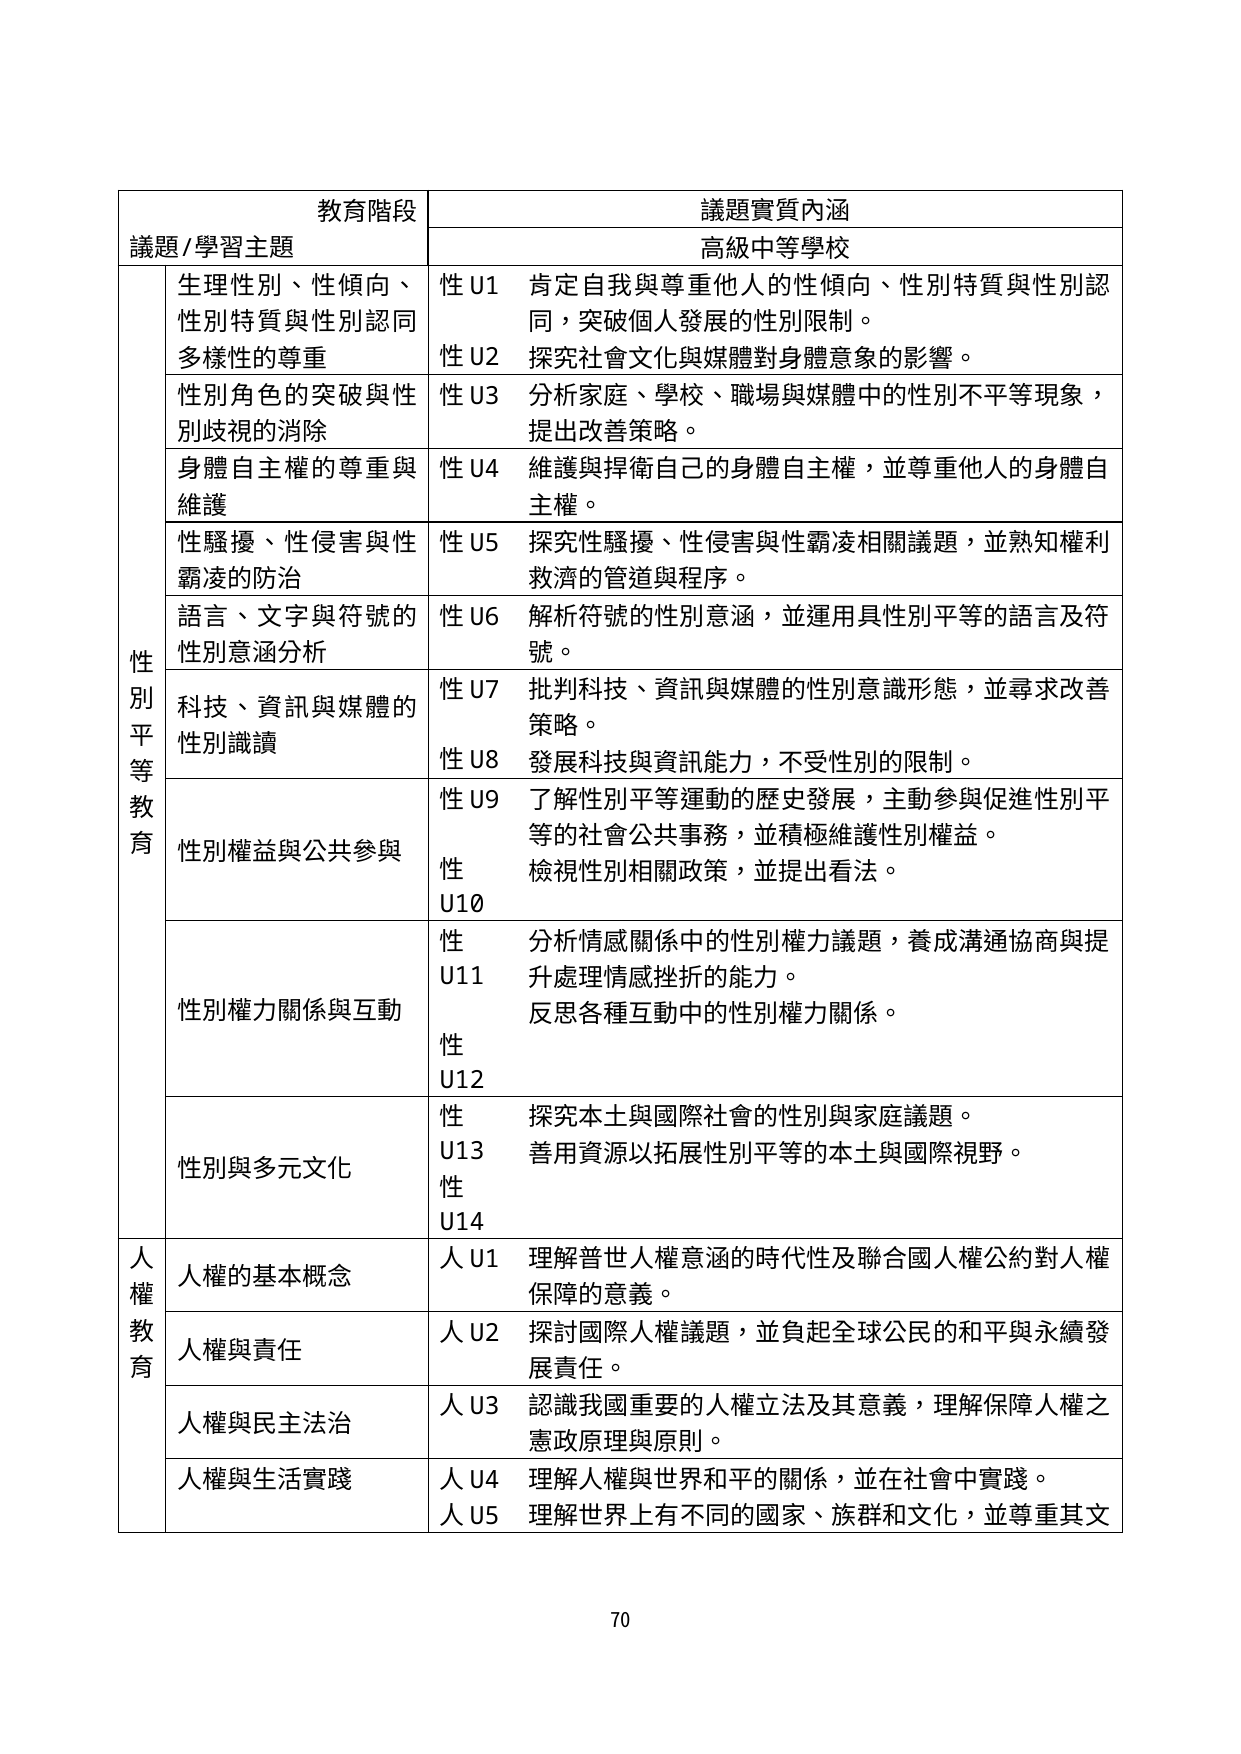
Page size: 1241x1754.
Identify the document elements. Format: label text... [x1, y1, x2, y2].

table_cell 科技、資訊與媒體的性別識讀 [166, 670, 428, 778]
table_cell 探討國際人權議題，並負起全球公民的和平與永續發展責任。 [517, 1312, 1122, 1384]
table_cell 性 別平等教育 [119, 266, 165, 1237]
table_cell 性U4 [429, 449, 517, 521]
table_cell 理解人權與世界和平的關係，並在社會中實踐。 理解世界上有不同的國家、族群和文化，並尊重其文 [517, 1459, 1122, 1532]
table_cell 批判科技、資訊與媒體的性別意識形態，並尋求改善策略。 發展科技與資訊能力，不受性別的限制。 [517, 670, 1122, 778]
table_cell 性U1 性U2 [429, 266, 517, 374]
table_cell 生理性別、性傾向、性別特質與性別認同多樣性的尊重 [166, 266, 428, 374]
table_cell 人權教育 [119, 1239, 165, 1532]
table_cell 人U2 [429, 1312, 517, 1384]
table_cell 探究本土與國際社會的性別與家庭議題。 善用資源以拓展性別平等的本土與國際視野。 [517, 1097, 1122, 1237]
table_cell 人權與責任 [166, 1312, 428, 1384]
table_cell 解析符號的性別意涵，並運用具性別平等的語言及符號。 [517, 596, 1122, 668]
table_cell 肯定自我與尊重他人的性傾向、性別特質與性別認同，突破個人發展的性別限制。 探究社會文化與媒體對身體意象的影響。 [517, 266, 1122, 374]
table_cell 性騷擾、性侵害與性霸凌的防治 [166, 523, 428, 595]
table_cell 人權與民主法治 [166, 1386, 428, 1458]
table_cell 人U1 [429, 1239, 517, 1311]
table_cell 性U3 [429, 375, 517, 448]
table_cell 性別與多元文化 [166, 1097, 428, 1237]
table_cell 性U6 [429, 596, 517, 668]
table_cell 維護與捍衛自己的身體自主權，並尊重他人的身體自主權。 [517, 449, 1122, 521]
table_cell 人U3 [429, 1386, 517, 1458]
table_cell 探究性騷擾、性侵害與性霸凌相關議題，並熟知權利救濟的管道與程序。 [517, 523, 1122, 595]
table_cell 身體自主權的尊重與維護 [166, 449, 428, 521]
table_cell 認識我國重要的人權立法及其意義，理解保障人權之憲政原理與原則。 [517, 1386, 1122, 1458]
table_cell 分析情感關係中的性別權力議題，養成溝通協商與提升處理情感挫折的能力。 反思各種互動中的性別權力關係。 [517, 921, 1122, 1096]
table_cell 性U11 性U12 [429, 921, 517, 1096]
table_cell 性別角色的突破與性別歧視的消除 [166, 375, 428, 448]
table_cell 人權的基本概念 [166, 1239, 428, 1311]
table_cell 性U13 性U14 [429, 1097, 517, 1237]
table_cell 理解普世人權意涵的時代性及聯合國人權公約對人權保障的意義。 [517, 1239, 1122, 1311]
table_cell 人權與生活實踐 [166, 1459, 428, 1532]
table_cell 性別權力關係與互動 [166, 921, 428, 1096]
table_cell 了解性別平等運動的歷史發展，主動參與促進性別平等的社會公共事務，並積極維護性別權益。 檢視性別相關政策，並提出看法。 [517, 779, 1122, 920]
table_cell 人U4 人U5 [429, 1459, 517, 1532]
table_cell 性U9 性U10 [429, 779, 517, 920]
table_cell 高級中等學校 [429, 228, 1122, 264]
table_header 教育階段 議題/學習主題 [119, 191, 427, 264]
table_cell 語言、文字與符號的性別意涵分析 [166, 596, 428, 668]
table_cell 性U5 [429, 523, 517, 595]
table_cell 性U7 性U8 [429, 670, 517, 778]
table_cell 性別權益與公共參與 [166, 779, 428, 920]
table_cell 分析家庭、學校、職場與媒體中的性別不平等現象，提出改善策略。 [517, 375, 1122, 448]
table_header 議題實質內涵 [429, 191, 1122, 227]
